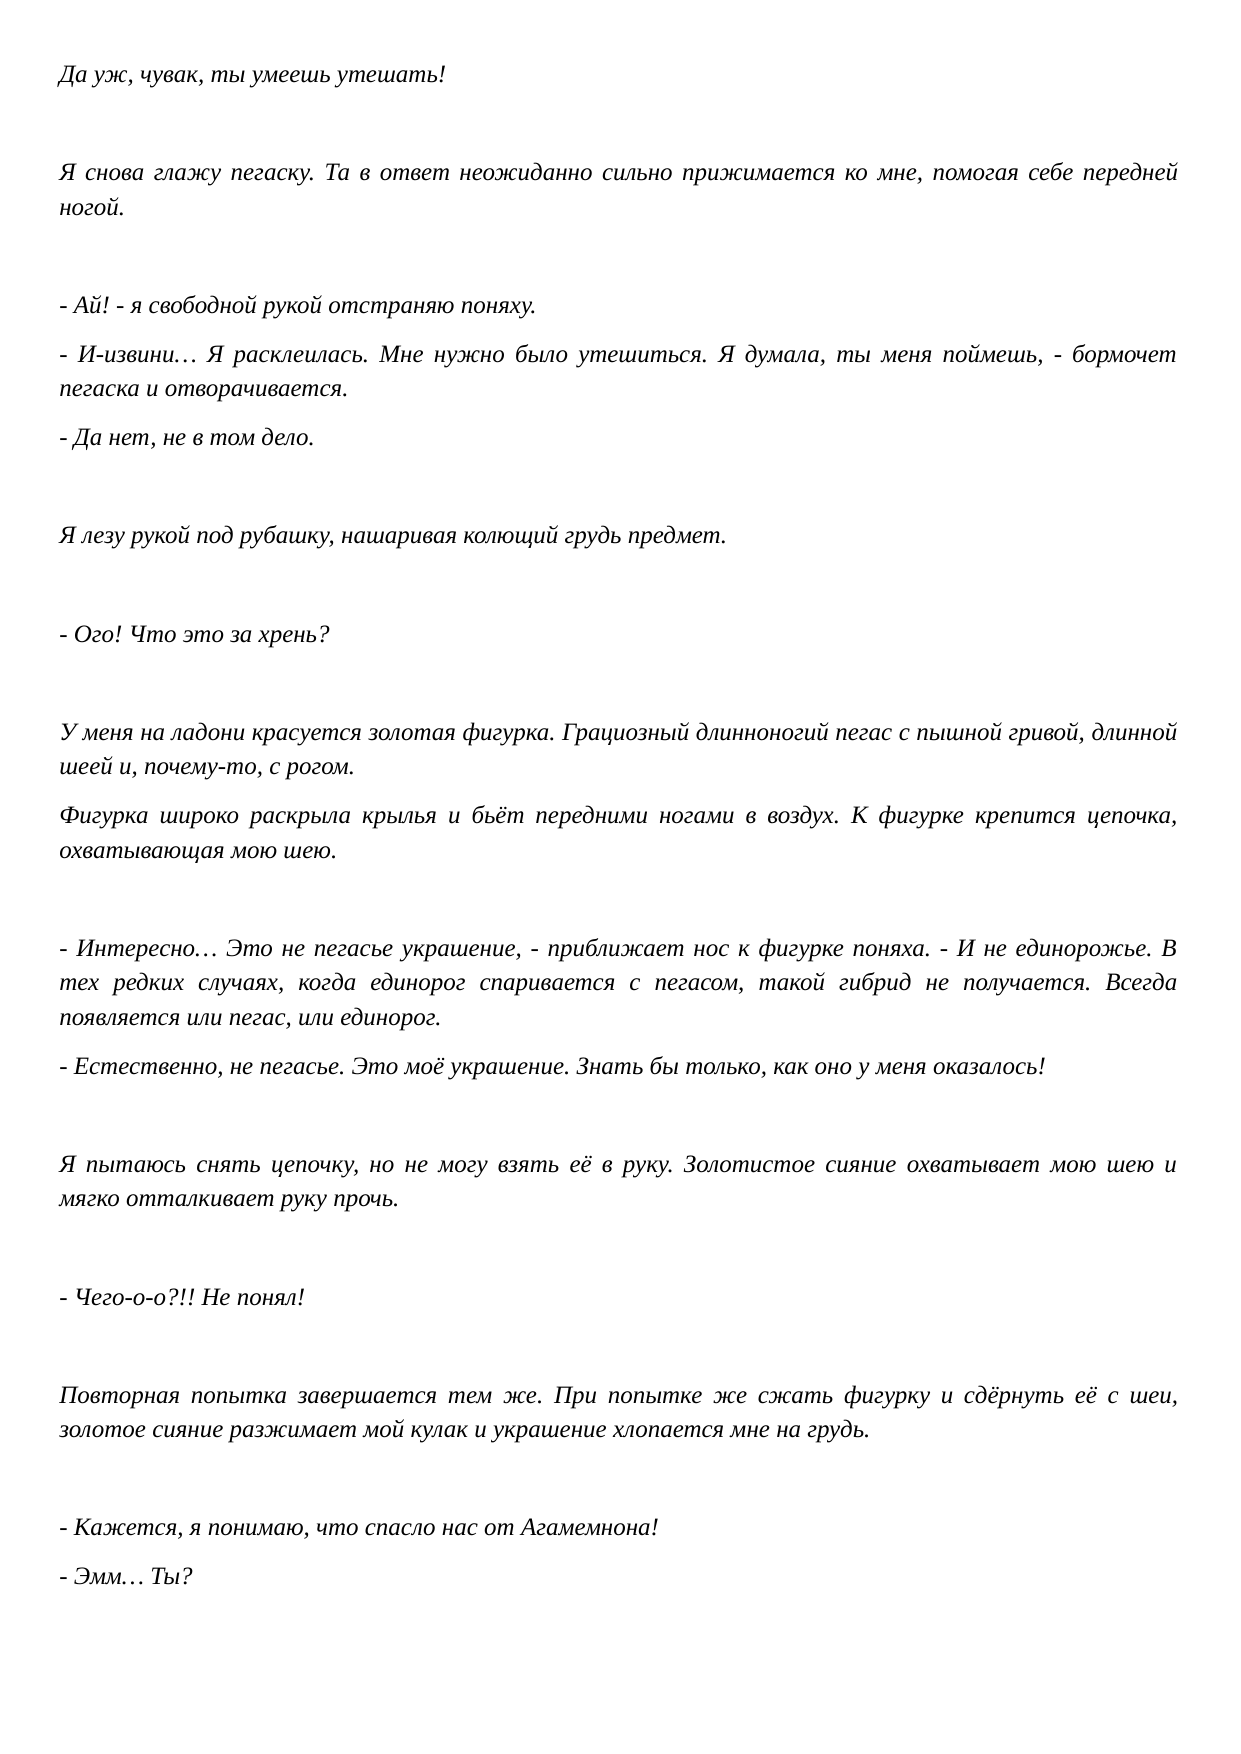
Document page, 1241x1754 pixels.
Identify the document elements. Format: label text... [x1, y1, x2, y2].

text - Ай! - я свободной рукой отстраняю поняху. [59, 290, 1181, 318]
text - Естественно, не пегасье. Это моё украшение. Знать бы только, как оно у меня оказалось! [59, 1051, 1181, 1080]
text Повторная попытка завершается тем же. При попытке же сжать фигурку и сдёрнуть её с шеи, золотое сияние разжимает мой кулак и украшение хлопается мне на грудь. [59, 1380, 1181, 1443]
text - Эмм… Ты? [59, 1561, 1181, 1590]
text Фигурка широко раскрыла крылья и бьёт передними ногами в воздух. К фигурке крепится цепочка, охватывающая мою шею. [59, 800, 1181, 863]
text У меня на ладони красуется золотая фигурка. Грациозный длинноногий пегас с пышной гривой, длинной шеей и, почему-то, с рогом. [59, 717, 1181, 780]
text - Да нет, не в том дело. [59, 422, 1181, 451]
text Я пытаюсь снять цепочку, но не могу взять её в руку. Золотистое сияние охватывает мою шею и мягко отталкивает руку прочь. [59, 1149, 1181, 1212]
text - Ого! Что это за хрень? [59, 619, 1181, 647]
text Я снова глажу пегаску. Та в ответ неожиданно сильно прижимается ко мне, помогая себе передней ногой. [59, 157, 1181, 220]
text Я лезу рукой под рубашку, нашаривая колющий грудь предмет. [59, 521, 1181, 549]
text Да уж, чувак, ты умеешь утешать! [59, 59, 1181, 88]
text - Интересно… Это не пегасье украшение, - приближает нос к фигурке поняха. - И не единорожье. В тех редких случаях, когда единорог спаривается с пегасом, такой гибрид не получается. Всегда появляется или пегас, или единорог. [59, 933, 1181, 1031]
text - Кажется, я понимаю, что спасло нас от Агамемнона! [59, 1512, 1181, 1541]
text - И-извини… Я расклеилась. Мне нужно было утешиться. Я думала, ты меня поймешь, - бормочет пегаска и отворачивается. [59, 339, 1181, 402]
text - Чего-о-о?!! Не понял! [59, 1282, 1181, 1310]
